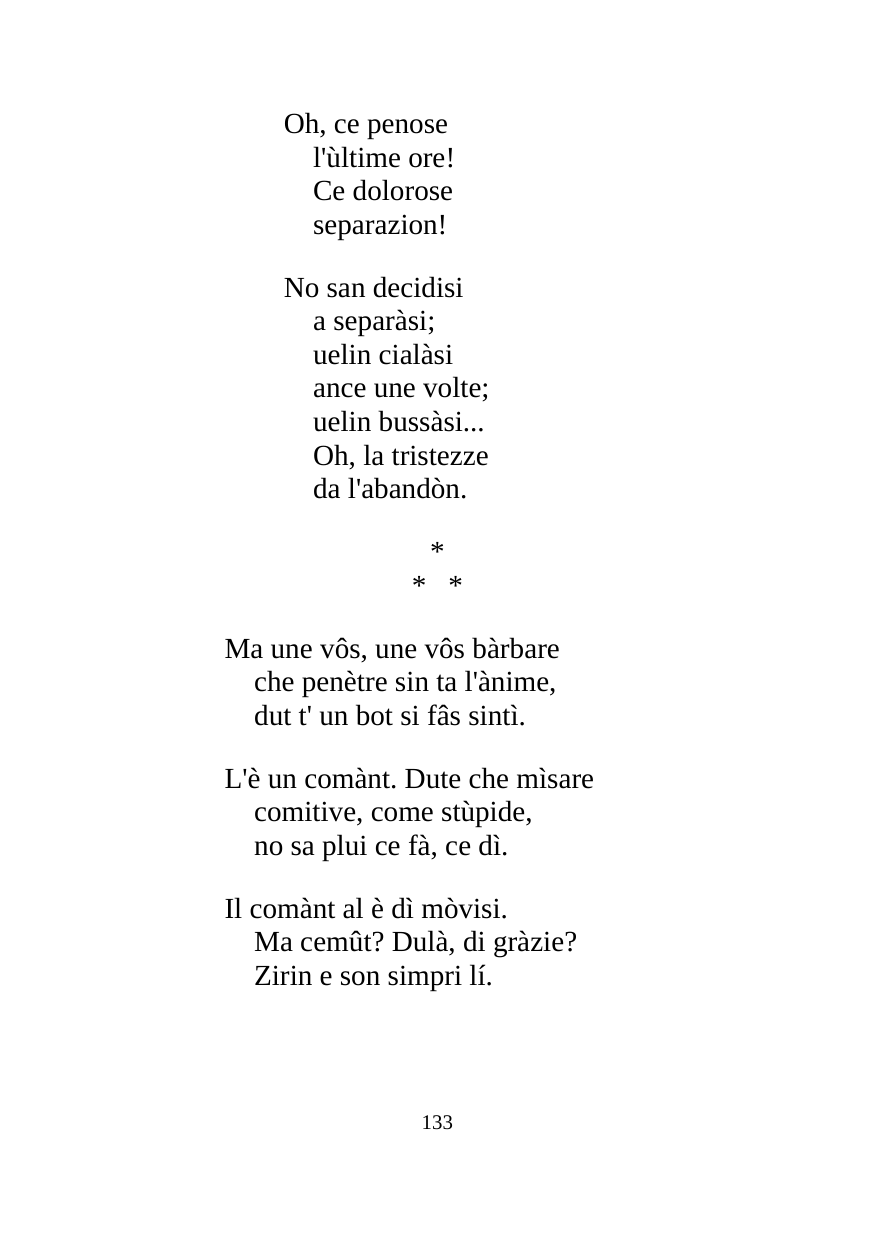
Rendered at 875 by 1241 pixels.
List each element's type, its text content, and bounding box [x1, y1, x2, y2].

text * * * [106, 534, 768, 601]
text Oh, ce penose l'ùltime ore! Ce dolorose separazion! [283, 106, 768, 240]
text Il comànt al è dì mòvisi. Ma cemût? Dulà, di gràzie? Zirin e son simpri lí. [224, 891, 768, 992]
text L'è un comànt. Dute che mìsare comitive, come stùpide, no sa plui ce fà, ce dì. [224, 761, 768, 861]
text No san decidisi a separàsi; uelin cialàsi ance une volte; uelin bussàsi... Oh, la tristezze da l'abandòn. [283, 270, 768, 505]
text Ma une vôs, une vôs bàrbare che penètre sin ta l'ànime, dut t' un bot si fâs sintì. [224, 631, 768, 731]
